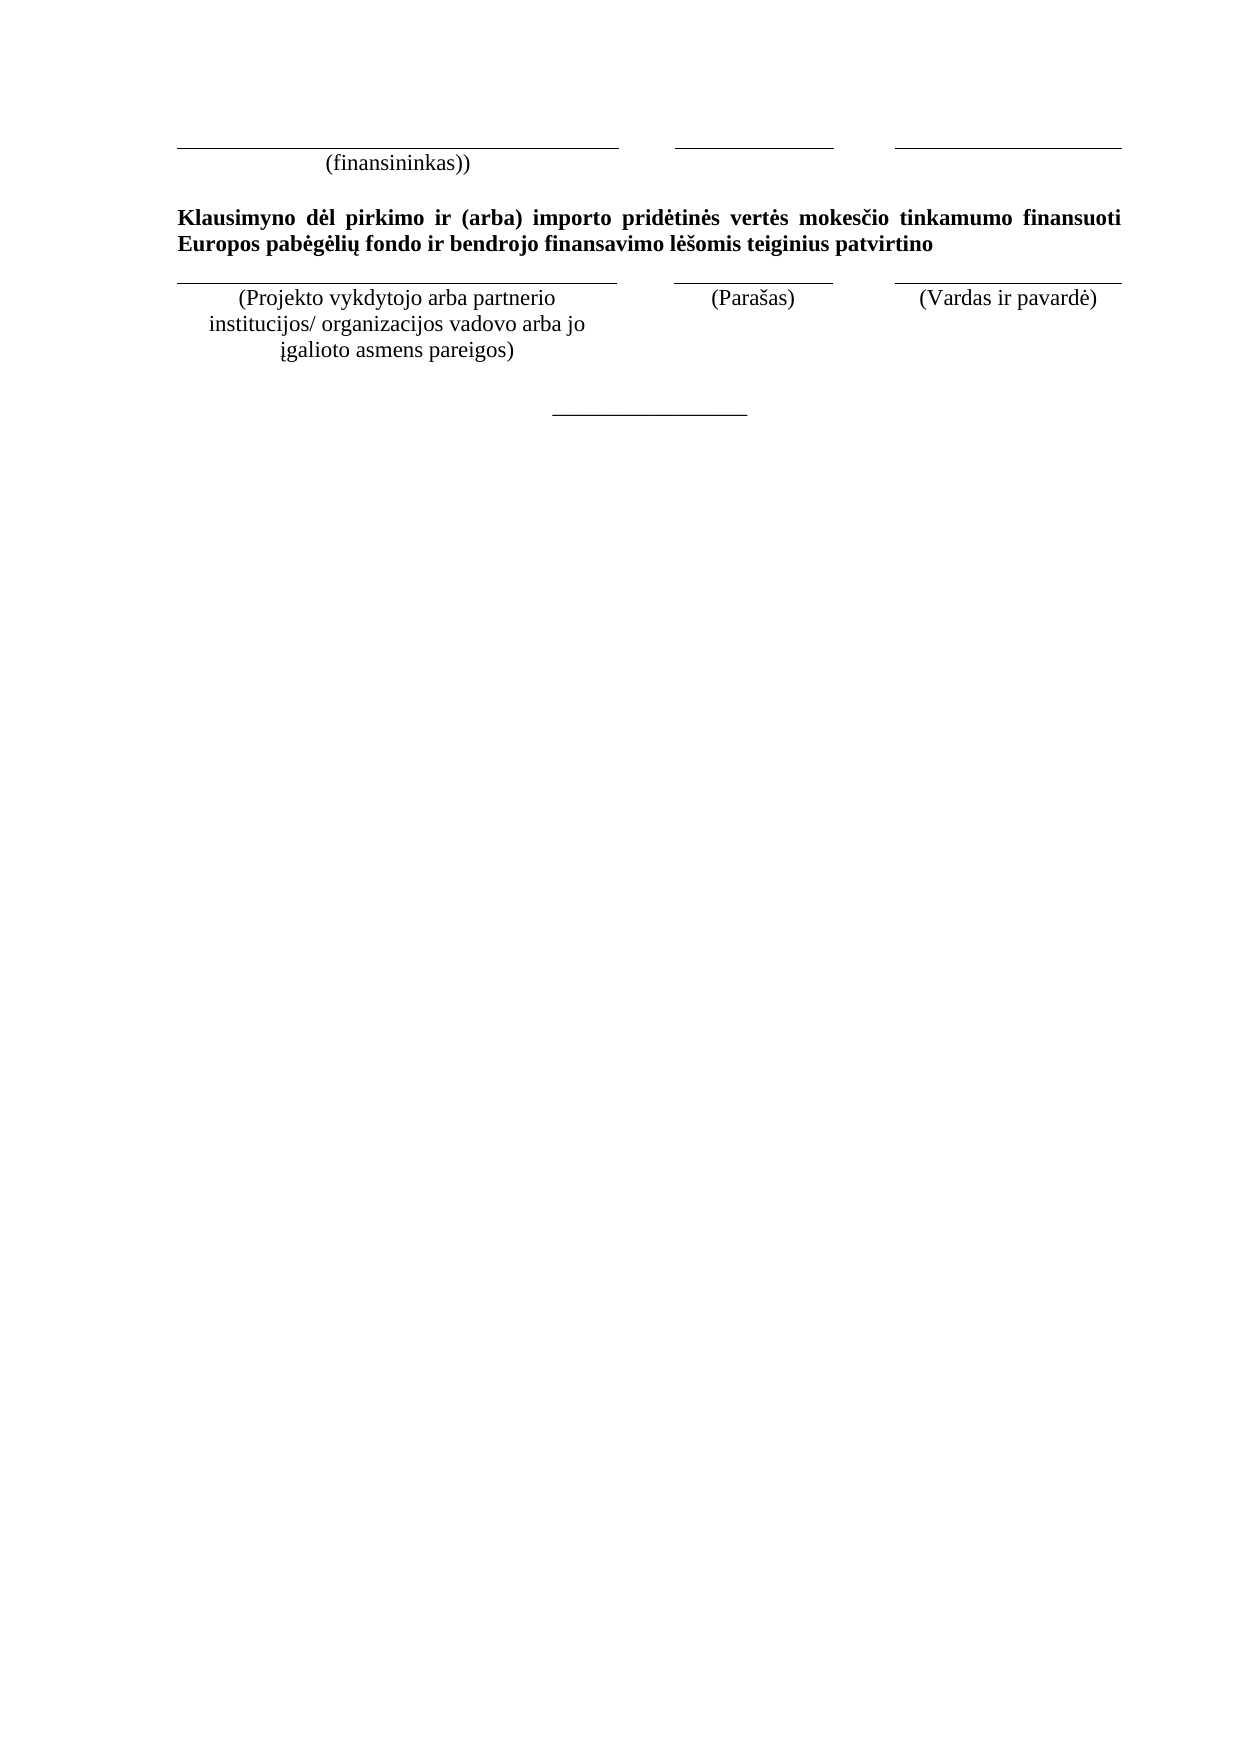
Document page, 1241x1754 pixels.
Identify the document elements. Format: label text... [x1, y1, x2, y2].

table_header (Vardas ir pavardė) [895, 284, 1122, 363]
table_header [833, 283, 894, 363]
table_header [675, 149, 834, 175]
table_header [617, 283, 673, 363]
table_header [619, 148, 675, 175]
table_header [834, 148, 895, 175]
table_header [895, 149, 1122, 175]
table_header (finansininkas)) [177, 149, 619, 175]
text Klausimyno dėl pirkimo ir (arba) importo pridėtinės vertės mokesčio tinkamumo finansuoti Europos pabėgėlių fondo ir bendrojo finansavimo lėšomis teiginius patvirtino [177, 204, 1122, 256]
text _________________ [177, 392, 1122, 418]
table_header (Projekto vykdytojo arba partnerio institucijos/ organizacijos vadovo arba jo įgalioto asmens pareigos) [177, 284, 617, 363]
table_header (Parašas) [674, 284, 833, 363]
